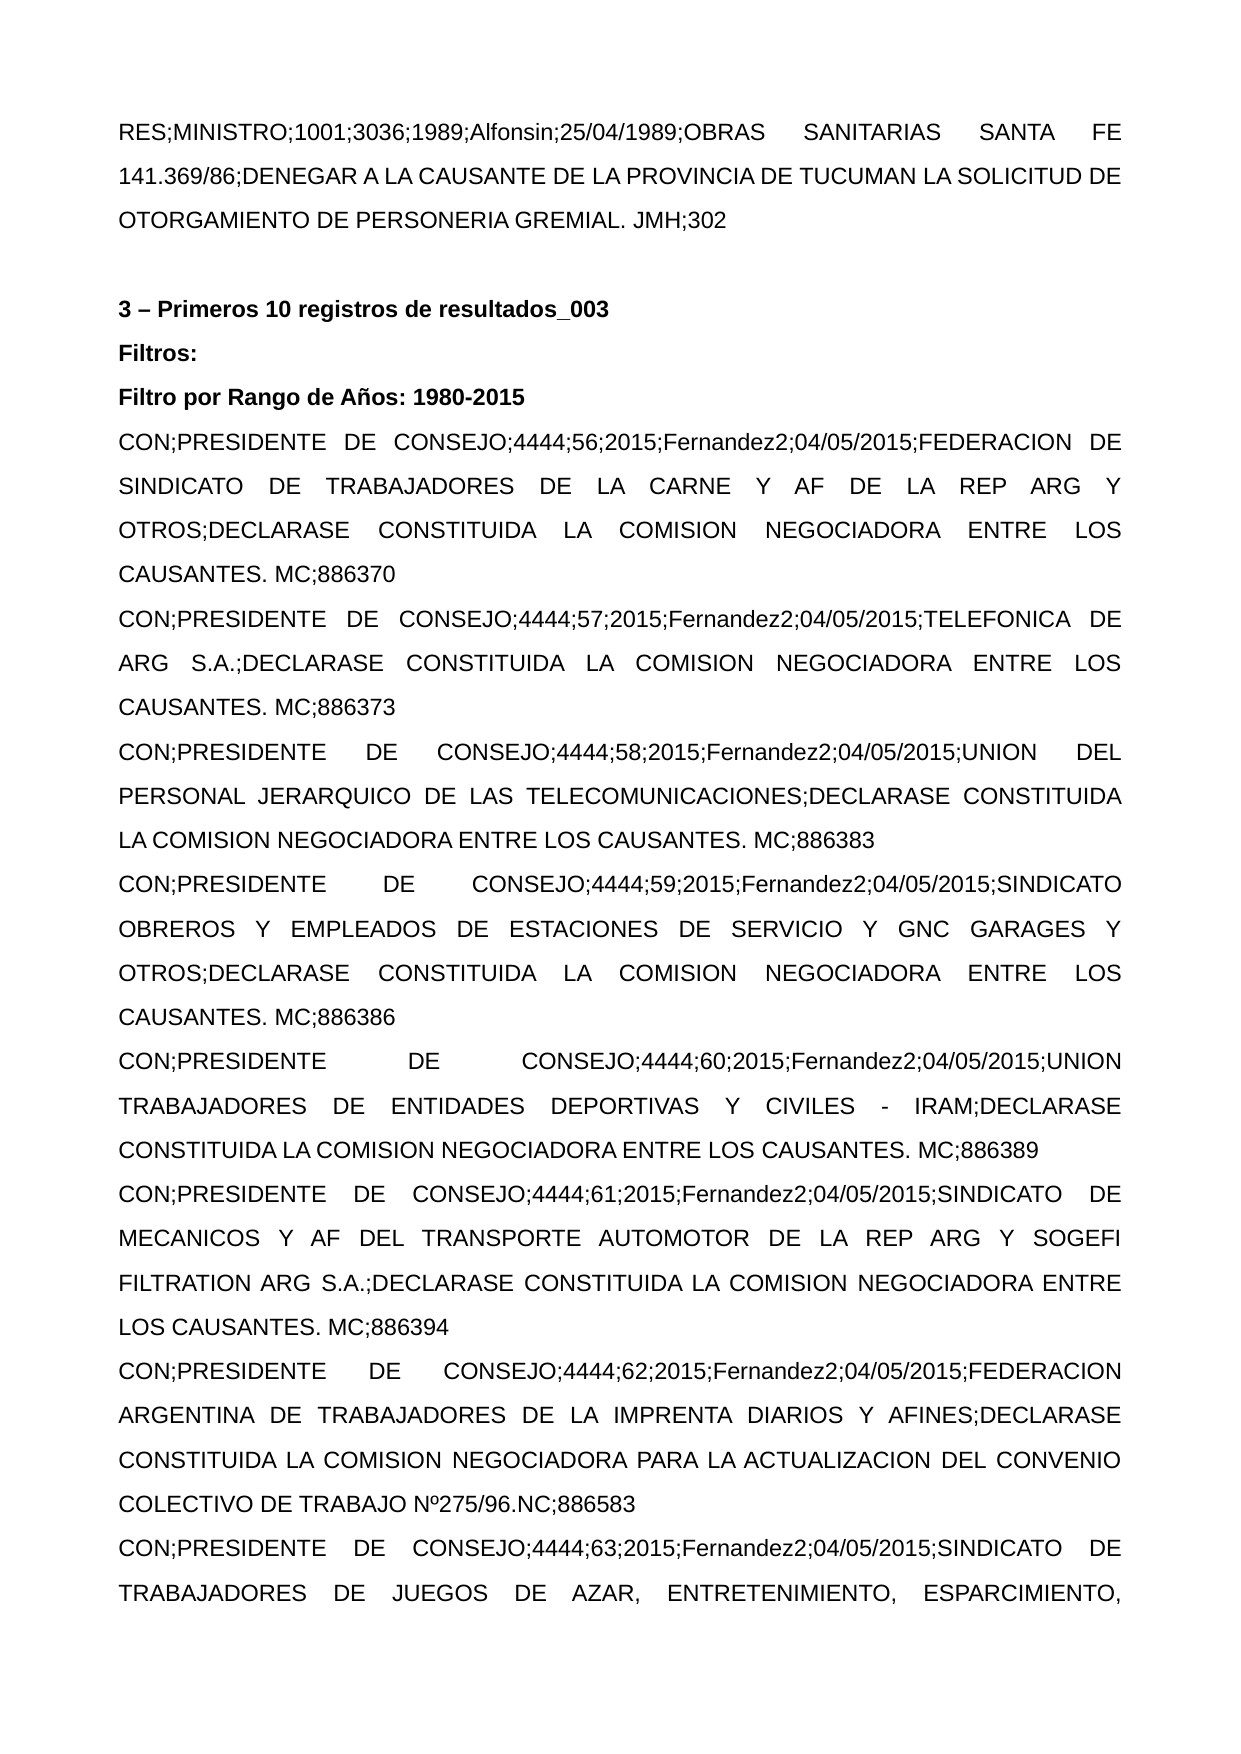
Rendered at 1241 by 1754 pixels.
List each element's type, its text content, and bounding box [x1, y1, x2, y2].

text CON;PRESIDENTE DE CONSEJO;4444;59;2015;Fernandez2;04/05/2015;SINDICATO OBREROS Y EMPLEADOS DE ESTACIONES DE SERVICIO Y GNC GARAGES Y OTROS;DECLARASE CONSTITUIDA LA COMISION NEGOCIADORA ENTRE LOS CAUSANTES. MC;886386 [118, 871, 1122, 1030]
text CON;PRESIDENTE DE CONSEJO;4444;58;2015;Fernandez2;04/05/2015;UNION DEL PERSONAL JERARQUICO DE LAS TELECOMUNICACIONES;DECLARASE CONSTITUIDA LA COMISION NEGOCIADORA ENTRE LOS CAUSANTES. MC;886383 [118, 738, 1122, 853]
text 3 – Primeros 10 registros de resultados_003 [118, 295, 1122, 322]
text CON;PRESIDENTE DE CONSEJO;4444;61;2015;Fernandez2;04/05/2015;SINDICATO DE MECANICOS Y AF DEL TRANSPORTE AUTOMOTOR DE LA REP ARG Y SOGEFI FILTRATION ARG S.A.;DECLARASE CONSTITUIDA LA COMISION NEGOCIADORA ENTRE LOS CAUSANTES. MC;886394 [118, 1181, 1122, 1340]
text CON;PRESIDENTE DE CONSEJO;4444;60;2015;Fernandez2;04/05/2015;UNION TRABAJADORES DE ENTIDADES DEPORTIVAS Y CIVILES - IRAM;DECLARASE CONSTITUIDA LA COMISION NEGOCIADORA ENTRE LOS CAUSANTES. MC;886389 [118, 1048, 1122, 1163]
text Filtro por Rango de Años: 1980-2015 [118, 384, 1122, 411]
text CON;PRESIDENTE DE CONSEJO;4444;57;2015;Fernandez2;04/05/2015;TELEFONICA DE ARG S.A.;DECLARASE CONSTITUIDA LA COMISION NEGOCIADORA ENTRE LOS CAUSANTES. MC;886373 [118, 605, 1122, 721]
text CON;PRESIDENTE DE CONSEJO;4444;63;2015;Fernandez2;04/05/2015;SINDICATO DE TRABAJADORES DE JUEGOS DE AZAR, ENTRETENIMIENTO, ESPARCIMIENTO, [118, 1535, 1122, 1606]
text Filtros: [118, 339, 1122, 366]
text CON;PRESIDENTE DE CONSEJO;4444;56;2015;Fernandez2;04/05/2015;FEDERACION DE SINDICATO DE TRABAJADORES DE LA CARNE Y AF DE LA REP ARG Y OTROS;DECLARASE CONSTITUIDA LA COMISION NEGOCIADORA ENTRE LOS CAUSANTES. MC;886370 [118, 428, 1122, 588]
text RES;MINISTRO;1001;3036;1989;Alfonsin;25/04/1989;OBRAS SANITARIAS SANTA FE 141.369/86;DENEGAR A LA CAUSANTE DE LA PROVINCIA DE TUCUMAN LA SOLICITUD DE OTORGAMIENTO DE PERSONERIA GREMIAL. JMH;302 [118, 118, 1122, 233]
text CON;PRESIDENTE DE CONSEJO;4444;62;2015;Fernandez2;04/05/2015;FEDERACION ARGENTINA DE TRABAJADORES DE LA IMPRENTA DIARIOS Y AFINES;DECLARASE CONSTITUIDA LA COMISION NEGOCIADORA PARA LA ACTUALIZACION DEL CONVENIO COLECTIVO DE TRABAJO Nº275/96.NC;886583 [118, 1358, 1122, 1517]
